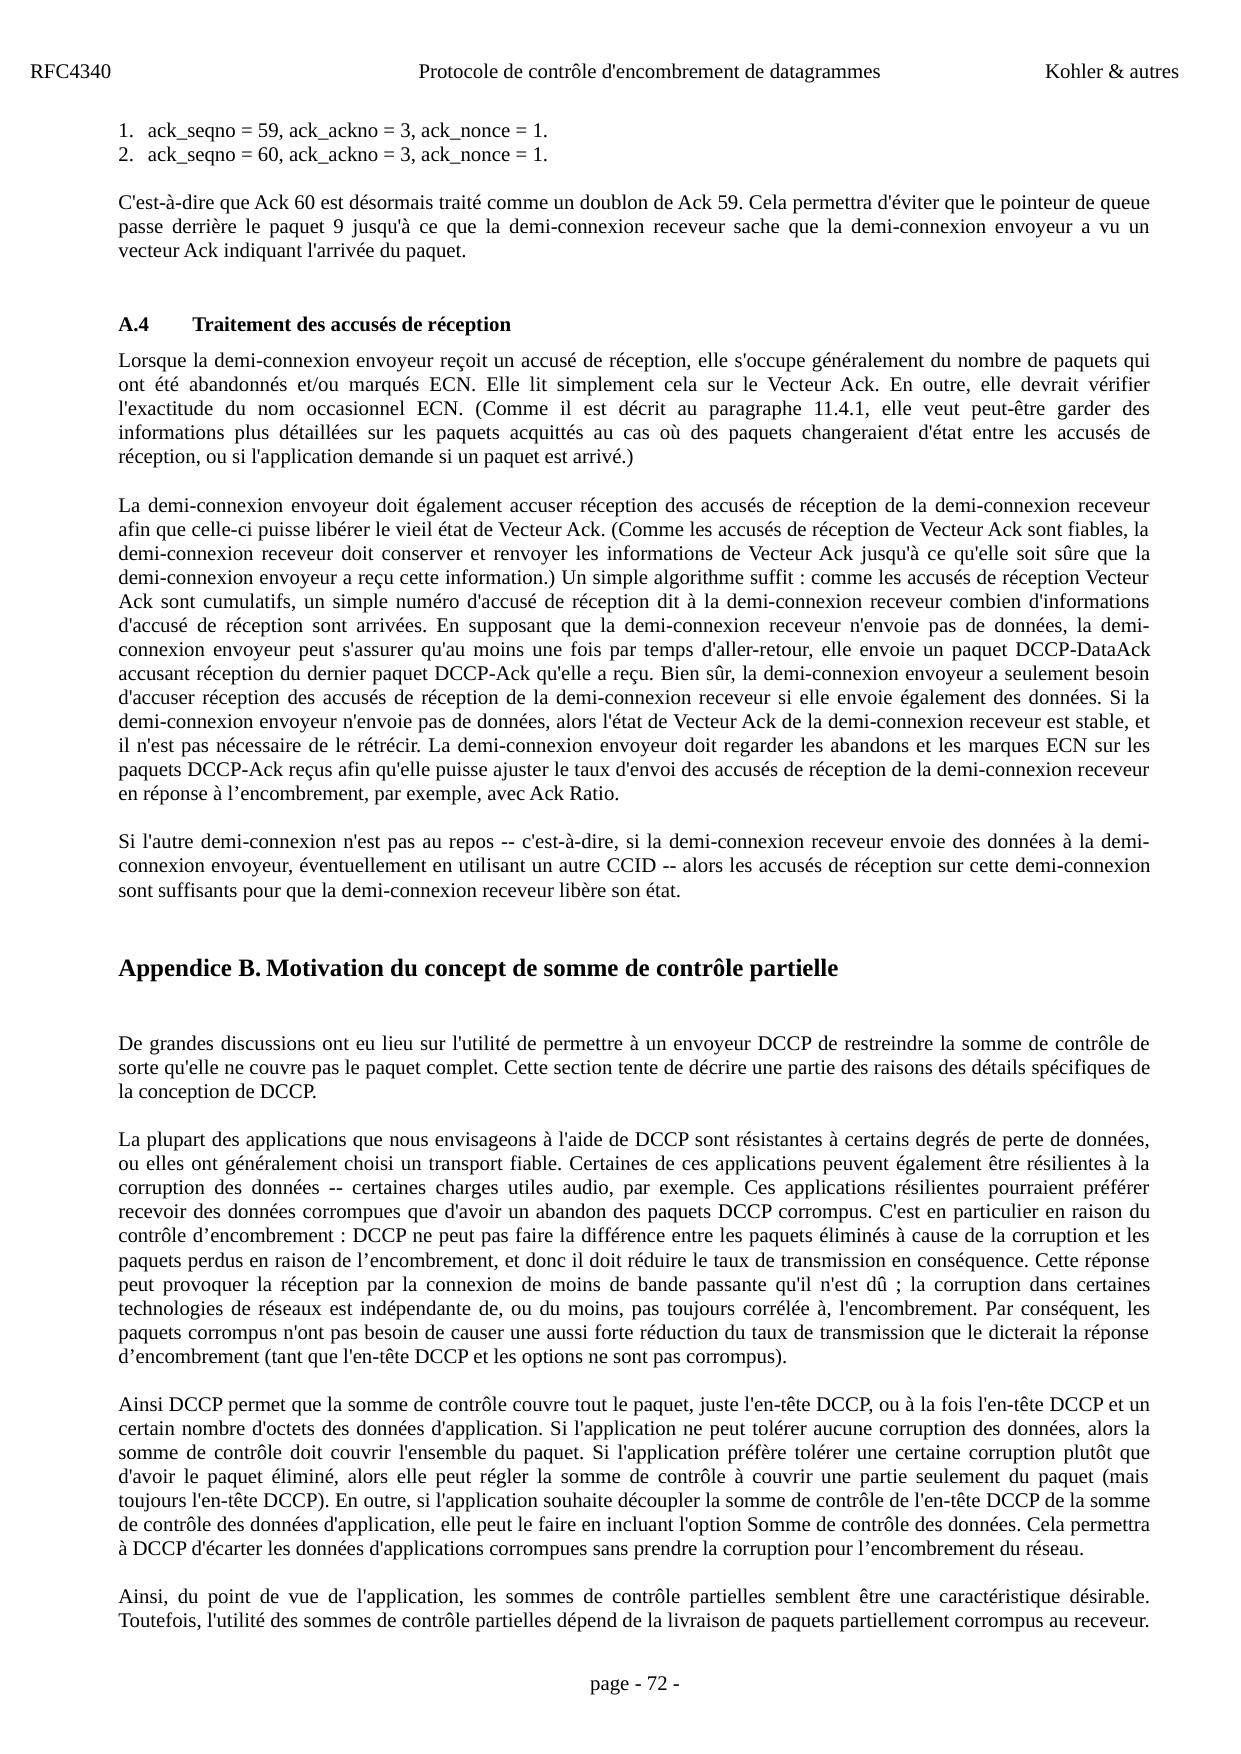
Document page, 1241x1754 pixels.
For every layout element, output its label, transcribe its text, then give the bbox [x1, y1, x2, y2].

text De grandes discussions ont eu lieu sur l'utilité de permettre à un envoyeur DCCP de restreindre la somme de contrôle de sorte qu'elle ne couvre pas le paquet complet. Cette section tente de décrire une partie des raisons des détails spécifiques de la conception de DCCP. [118, 1031, 1152, 1103]
subtitle A.4 Traitement des accusés de réception [118, 312, 1152, 336]
subtitle Appendice B. Motivation du concept de somme de contrôle partielle [118, 951, 1152, 982]
text 1. ack_seqno = 59, ack_ackno = 3, ack_nonce = 1. [118, 118, 1152, 142]
text La demi-connexion envoyeur doit également accuser réception des accusés de réception de la demi-connexion receveur afin que celle-ci puisse libérer le vieil état de Vecteur Ack. (Comme les accusés de réception de Vecteur Ack sont fiables, la demi-connexion receveur doit conserver et renvoyer les informations de Vecteur Ack jusqu'à ce qu'elle soit sûre que la demi-connexion envoyeur a reçu cette information.) Un simple algorithme suffit : comme les accusés de réception Vecteur Ack sont cumulatifs, un simple numéro d'accusé de réception dit à la demi-connexion receveur combien d'informations d'accusé de réception sont arrivées. En supposant que la demi-connexion receveur n'envoie pas de données, la demi-connexion envoyeur peut s'assurer qu'au moins une fois par temps d'aller-retour, elle envoie un paquet DCCP-DataAck accusant réception du dernier paquet DCCP-Ack qu'elle a reçu. Bien sûr, la demi-connexion envoyeur a seulement besoin d'accuser réception des accusés de réception de la demi-connexion receveur si elle envoie également des données. Si la demi-connexion envoyeur n'envoie pas de données, alors l'état de Vecteur Ack de la demi-connexion receveur est stable, et il n'est pas nécessaire de le rétrécir. La demi-connexion envoyeur doit regarder les abandons et les marques ECN sur les paquets DCCP-Ack reçus afin qu'elle puisse ajuster le taux d'envoi des accusés de réception de la demi-connexion receveur en réponse à l’encombrement, par exemple, avec Ack Ratio. [118, 492, 1152, 805]
text C'est-à-dire que Ack 60 est désormais traité comme un doublon de Ack 59. Cela permettra d'éviter que le pointeur de queue passe derrière le paquet 9 jusqu'à ce que la demi-connexion receveur sache que la demi-connexion envoyeur a vu un vecteur Ack indiquant l'arrivée du paquet. [118, 190, 1152, 262]
text Ainsi, du point de vue de l'application, les sommes de contrôle partielles semblent être une caractéristique désirable. Toutefois, l'utilité des sommes de contrôle partielles dépend de la livraison de paquets partiellement corrompus au receveur. [118, 1584, 1152, 1632]
text La plupart des applications que nous envisageons à l'aide de DCCP sont résistantes à certains degrés de perte de données, ou elles ont généralement choisi un transport fiable. Certaines de ces applications peuvent également être résilientes à la corruption des données -- certaines charges utiles audio, par exemple. Ces applications résilientes pourraient préférer recevoir des données corrompues que d'avoir un abandon des paquets DCCP corrompus. C'est en particulier en raison du contrôle d’encombrement : DCCP ne peut pas faire la différence entre les paquets éliminés à cause de la corruption et les paquets perdus en raison de l’encombrement, et donc il doit réduire le taux de transmission en conséquence. Cette réponse peut provoquer la réception par la connexion de moins de bande passante qu'il n'est dû ; la corruption dans certaines technologies de réseaux est indépendante de, ou du moins, pas toujours corrélée à, l'encombrement. Par conséquent, les paquets corrompus n'ont pas besoin de causer une aussi forte réduction du taux de transmission que le dicterait la réponse d’encombrement (tant que l'en-tête DCCP et les options ne sont pas corrompus). [118, 1127, 1152, 1368]
text Lorsque la demi-connexion envoyeur reçoit un accusé de réception, elle s'occupe généralement du nombre de paquets qui ont été abandonnés et/ou marqués ECN. Elle lit simplement cela sur le Vecteur Ack. En outre, elle devrait vérifier l'exactitude du nom occasionnel ECN. (Comme il est décrit au paragraphe 11.4.1, elle veut peut-être garder des informations plus détaillées sur les paquets acquittés au cas où des paquets changeraient d'état entre les accusés de réception, ou si l'application demande si un paquet est arrivé.) [118, 348, 1152, 468]
text Ainsi DCCP permet que la somme de contrôle couvre tout le paquet, juste l'en-tête DCCP, ou à la fois l'en-tête DCCP et un certain nombre d'octets des données d'application. Si l'application ne peut tolérer aucune corruption des données, alors la somme de contrôle doit couvrir l'ensemble du paquet. Si l'application préfère tolérer une certaine corruption plutôt que d'avoir le paquet éliminé, alors elle peut régler la somme de contrôle à couvrir une partie seulement du paquet (mais toujours l'en-tête DCCP). En outre, si l'application souhaite découpler la somme de contrôle de l'en-tête DCCP de la somme de contrôle des données d'application, elle peut le faire en incluant l'option Somme de contrôle des données. Cela permettra à DCCP d'écarter les données d'applications corrompues sans prendre la corruption pour l’encombrement du réseau. [118, 1392, 1152, 1560]
text 2. ack_seqno = 60, ack_ackno = 3, ack_nonce = 1. [118, 142, 1152, 166]
text Si l'autre demi-connexion n'est pas au repos -- c'est-à-dire, si la demi-connexion receveur envoie des données à la demi-connexion envoyeur, éventuellement en utilisant un autre CCID -- alors les accusés de réception sur cette demi-connexion sont suffisants pour que la demi-connexion receveur libère son état. [118, 829, 1152, 902]
